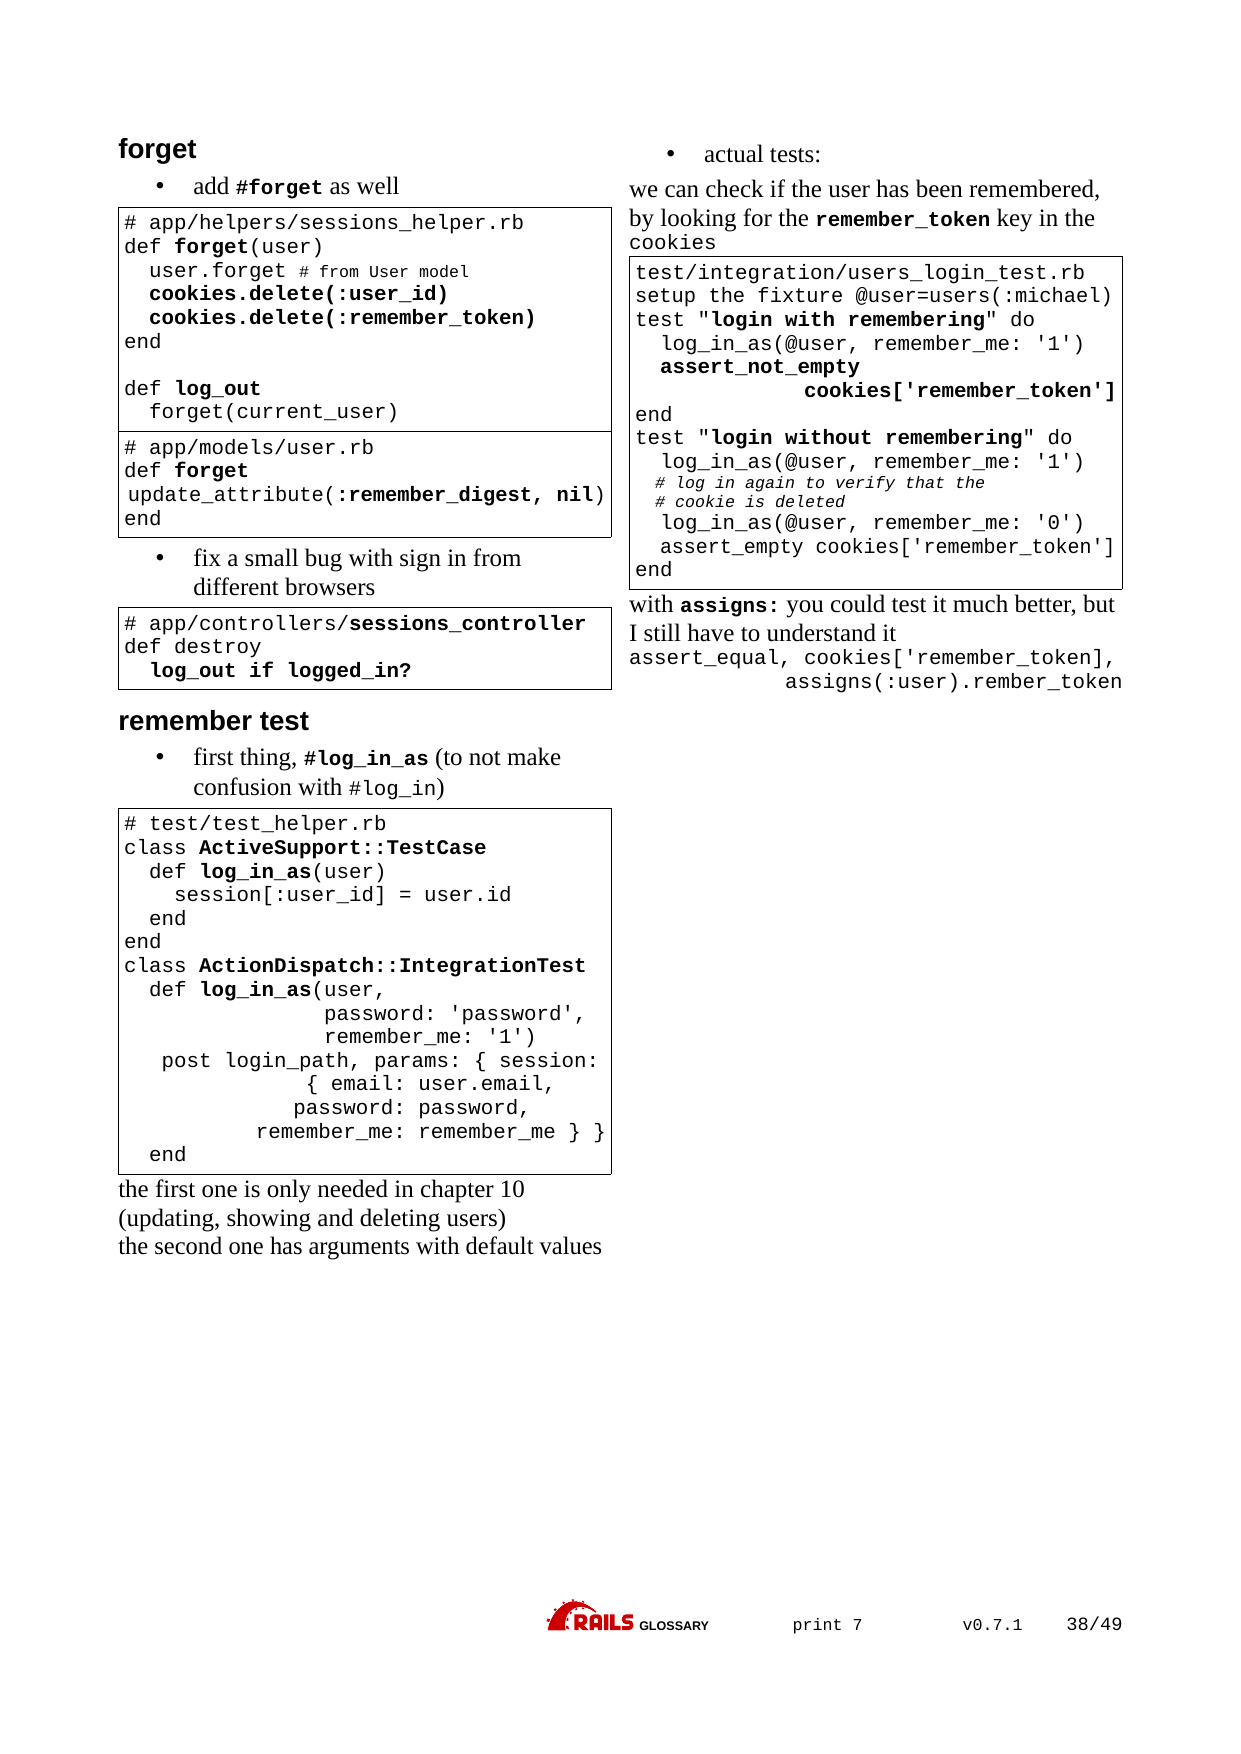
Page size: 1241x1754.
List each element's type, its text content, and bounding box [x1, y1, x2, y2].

subtitle assigns(:user).rember_token [629, 671, 1122, 694]
table_header # app/controllers/sessions_controller def destroy log_out if logged_in? [119, 608, 611, 689]
text with assigns: you could test it much better, but I still have to understand it [629, 590, 1122, 647]
list first thing, #log_in_as (to not make confusion with #log_in) [156, 742, 611, 801]
table_header # test/test_helper.rb class ActiveSupport::TestCase def log_in_as(user) session[:user_id] = user.id end end class ActionDispatch::IntegrationTest def log_in_as(user, password: 'password', remember_me: '1') post login_path, params: { session: { email: user.email, password: password, remember_me: remember_me } } end [119, 809, 611, 1174]
list fix a small bug with sign in from different browsers [156, 543, 611, 601]
table_header # app/helpers/sessions_helper.rb def forget(user) user.forget # from User model cookies.delete(:user_id) cookies.delete(:remember_token) end def log_out forget(current_user) [119, 208, 611, 431]
list actual tests: [666, 139, 1122, 168]
text assert_equal, cookies['remember_token], [629, 647, 1122, 671]
table_cell # app/models/user.rb def forget update_attribute(:remember_digest, nil) end [119, 432, 611, 537]
list add #forget as well [156, 171, 611, 200]
subtitle forget [118, 133, 611, 165]
subtitle remember test [118, 704, 611, 736]
text we can check if the user has been remembered, by looking for the remember_token key in the cookies [629, 174, 1122, 256]
text the second one has arguments with default values [118, 1231, 611, 1260]
text the first one is only needed in chapter 10 (updating, showing and deleting users) [118, 1175, 611, 1231]
table_header test/integration/users_login_test.rb setup the fixture @user=users(:michael) test "login with remembering" do log_in_as(@user, remember_me: '1') assert_not_empty cookies['remember_token'] end test "login without remembering" do log_in_as(@user, remember_me: '1') # log in again to verify that the # cookie is deleted log_in_as(@user, remember_me: '0') assert_empty cookies['remember_token'] end [630, 257, 1122, 589]
